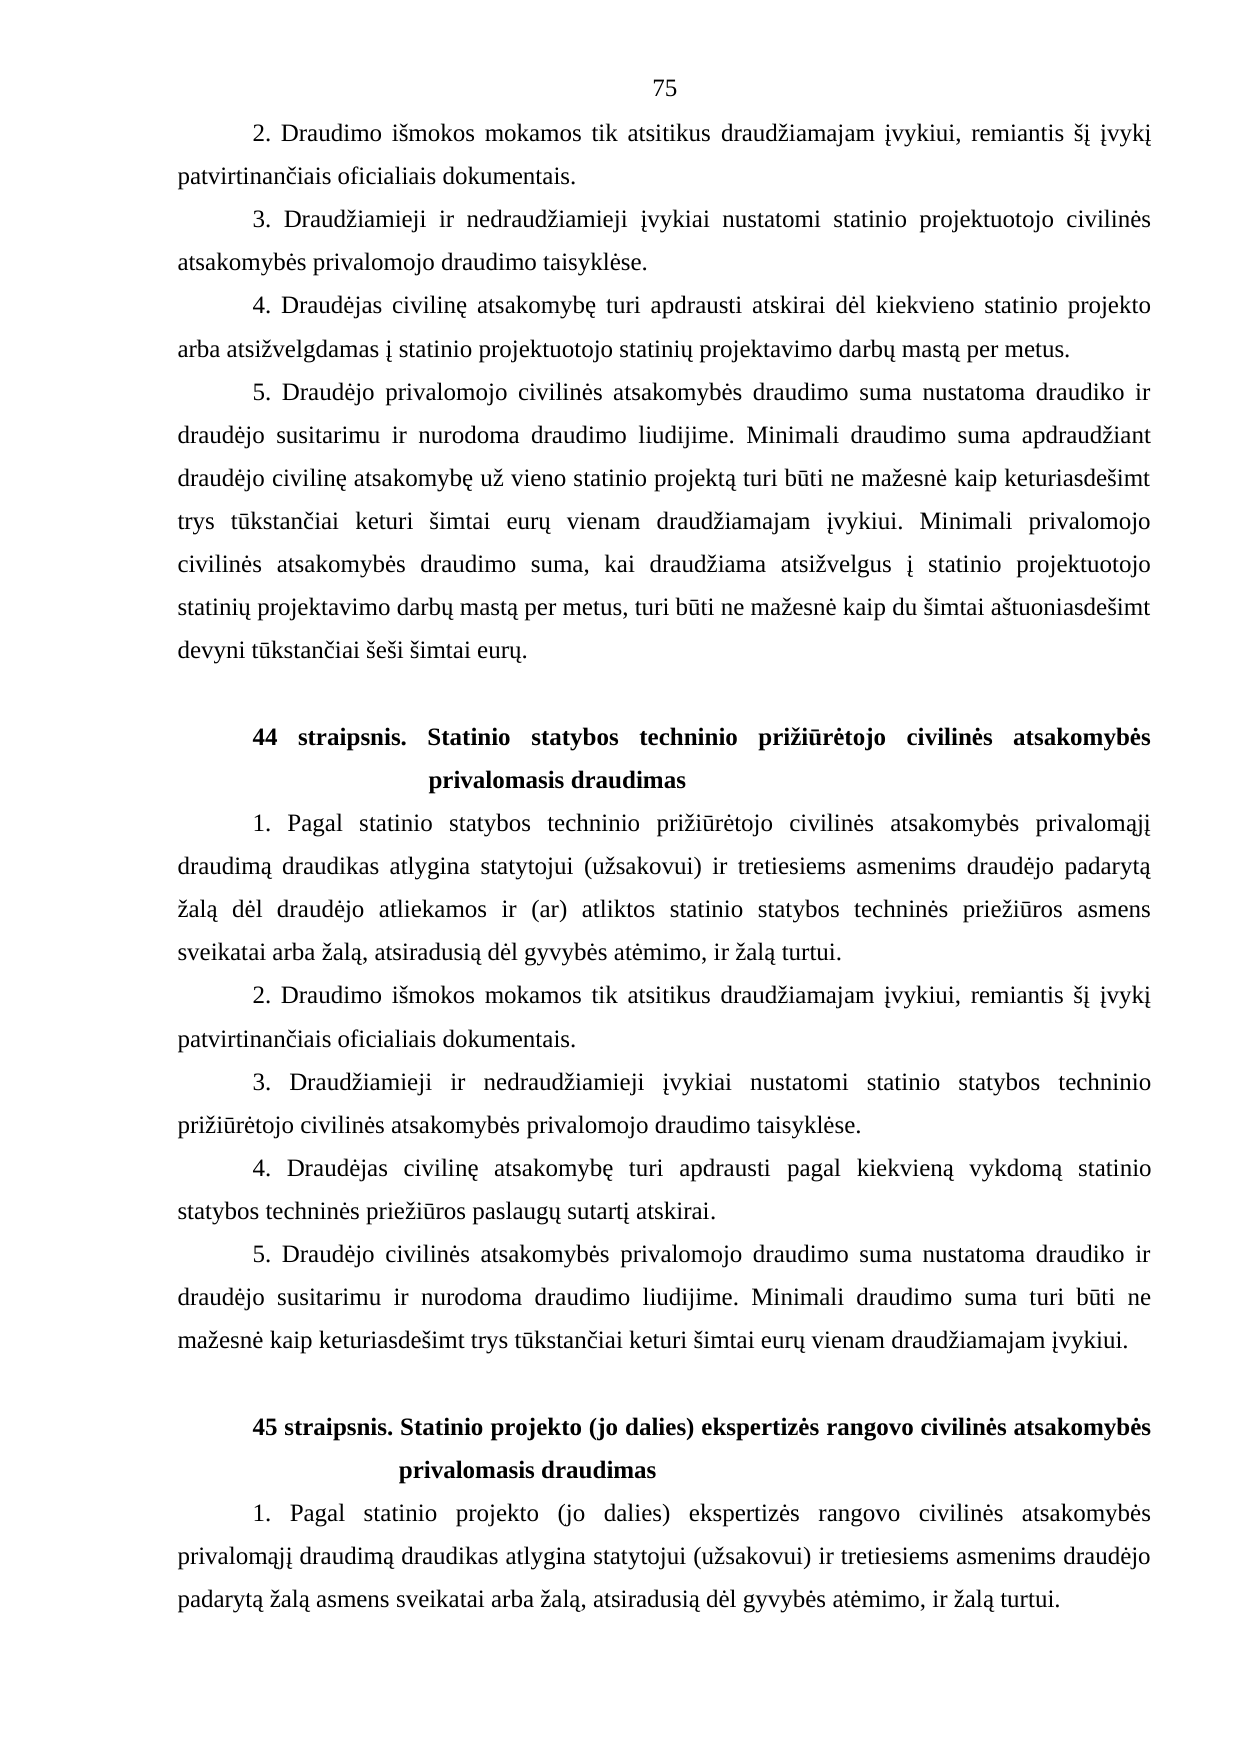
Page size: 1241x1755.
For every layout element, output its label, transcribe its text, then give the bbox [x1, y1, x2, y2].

text 3. Draudžiamieji ir nedraudžiamieji įvykiai nustatomi statinio projektuotojo civilinės atsakomybės privalomojo draudimo taisyklėse. [177, 204, 1152, 276]
text 44 straipsnis. Statinio statybos techninio prižiūrėtojo civilinės atsakomybės privalomasis draudimas [252, 722, 1152, 794]
text 45 straipsnis. Statinio projekto (jo dalies) ekspertizės rangovo civilinės atsakomybės privalomasis draudimas [252, 1412, 1152, 1484]
text 5. Draudėjo civilinės atsakomybės privalomojo draudimo suma nustatoma draudiko ir draudėjo susitarimu ir nurodoma draudimo liudijime. Minimali draudimo suma turi būti ne mažesnė kaip keturiasdešimt trys tūkstančiai keturi šimtai eurų vienam draudžiamajam įvykiui. [177, 1239, 1152, 1354]
text 4. Draudėjas civilinę atsakomybę turi apdrausti pagal kiekvieną vykdomą statinio statybos techninės priežiūros paslaugų sutartį atskirai. [177, 1153, 1152, 1225]
text 1. Pagal statinio statybos techninio prižiūrėtojo civilinės atsakomybės privalomąjį draudimą draudikas atlygina statytojui (užsakovui) ir tretiesiems asmenims draudėjo padarytą žalą dėl draudėjo atliekamos ir (ar) atliktos statinio statybos techninės priežiūros asmens sveikatai arba žalą, atsiradusią dėl gyvybės atėmimo, ir žalą turtui. [177, 808, 1152, 966]
text 4. Draudėjas civilinę atsakomybę turi apdrausti atskirai dėl kiekvieno statinio projekto arba atsižvelgdamas į statinio projektuotojo statinių projektavimo darbų mastą per metus. [177, 291, 1152, 362]
text 5. Draudėjo privalomojo civilinės atsakomybės draudimo suma nustatoma draudiko ir draudėjo susitarimu ir nurodoma draudimo liudijime. Minimali draudimo suma apdraudžiant draudėjo civilinę atsakomybę už vieno statinio projektą turi būti ne mažesnė kaip keturiasdešimt trys tūkstančiai keturi šimtai eurų vienam draudžiamajam įvykiui. Minimali privalomojo civilinės atsakomybės draudimo suma, kai draudžiama atsižvelgus į statinio projektuotojo statinių projektavimo darbų mastą per metus, turi būti ne mažesnė kaip du šimtai aštuoniasdešimt devyni tūkstančiai šeši šimtai eurų. [177, 377, 1152, 664]
text 2. Draudimo išmokos mokamos tik atsitikus draudžiamajam įvykiui, remiantis šį įvykį patvirtinančiais oficialiais dokumentais. [177, 981, 1152, 1052]
text 2. Draudimo išmokos mokamos tik atsitikus draudžiamajam įvykiui, remiantis šį įvykį patvirtinančiais oficialiais dokumentais. [177, 118, 1152, 190]
text 3. Draudžiamieji ir nedraudžiamieji įvykiai nustatomi statinio statybos techninio prižiūrėtojo civilinės atsakomybės privalomojo draudimo taisyklėse. [177, 1067, 1152, 1139]
text 1. Pagal statinio projekto (jo dalies) ekspertizės rangovo civilinės atsakomybės privalomąjį draudimą draudikas atlygina statytojui (užsakovui) ir tretiesiems asmenims draudėjo padarytą žalą asmens sveikatai arba žalą, atsiradusią dėl gyvybės atėmimo, ir žalą turtui. [177, 1498, 1152, 1613]
